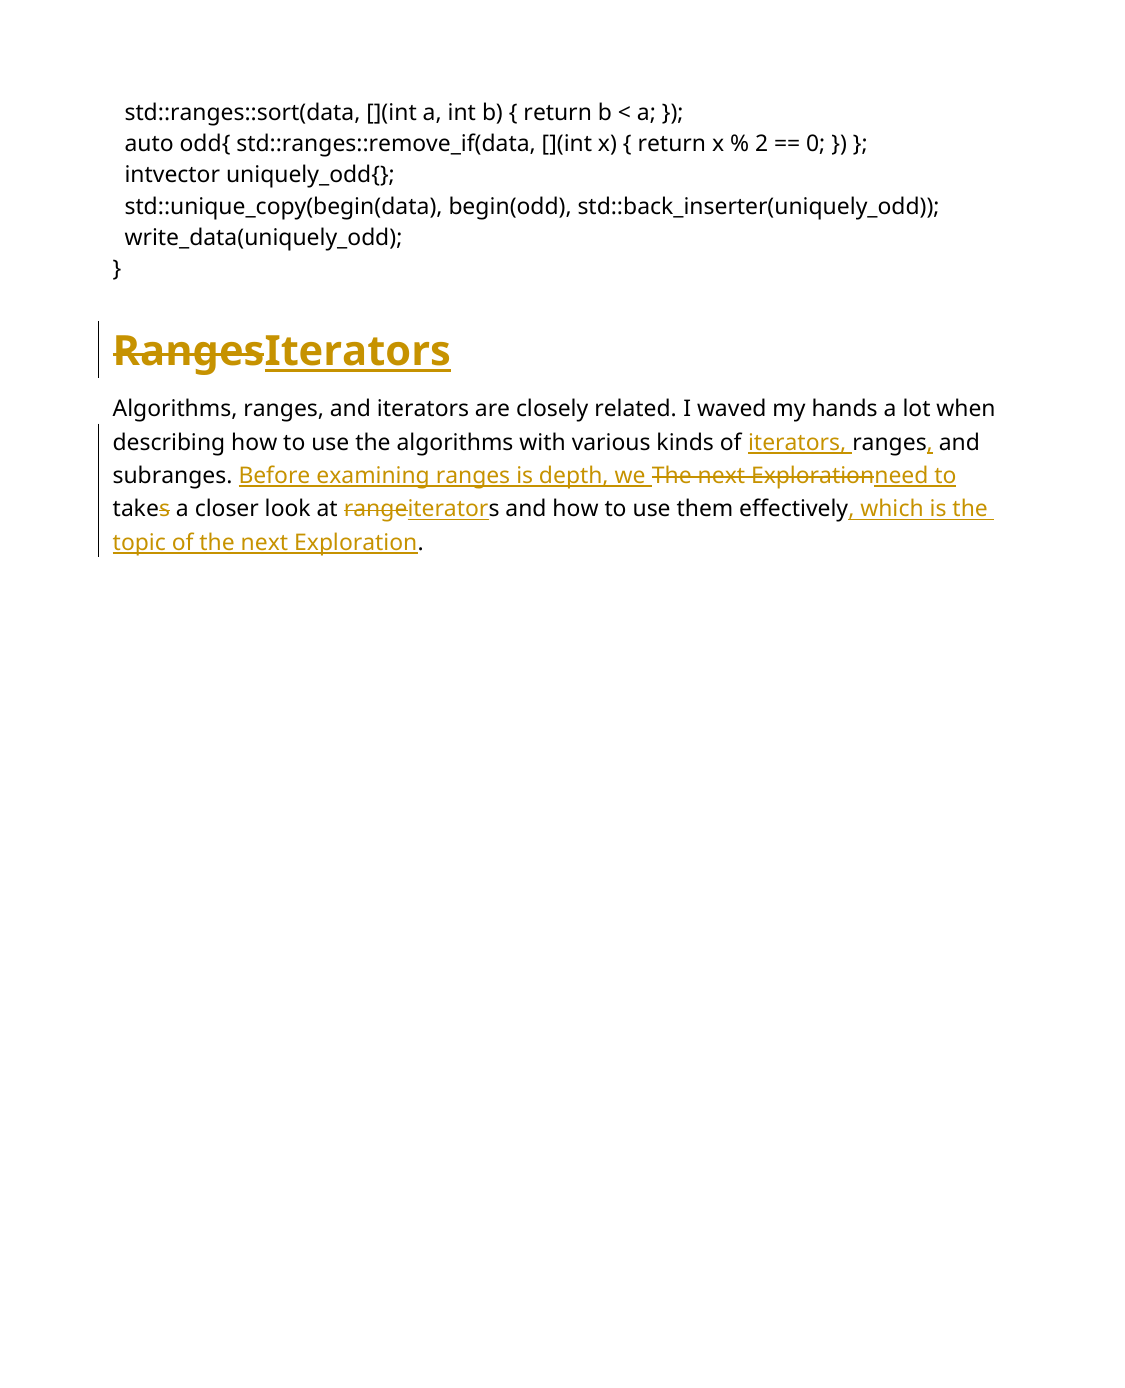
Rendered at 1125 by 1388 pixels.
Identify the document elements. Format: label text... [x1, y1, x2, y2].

subtitle Iterators [112, 321, 1012, 378]
text std::unique_copy(begin(data), begin(odd), std::back_inserter(uniquely_odd)); [112, 190, 1012, 221]
text intvector uniquely_odd{}; [112, 158, 1012, 190]
text std::ranges::sort(data, [](int a, int b) { return b < a; }); [112, 96, 1012, 127]
text } [112, 252, 1012, 283]
text auto odd{ std::ranges::remove_if(data, [](int x) { return x % 2 == 0; }) }; [112, 127, 1012, 158]
text write_data(uniquely_odd); [112, 221, 1012, 252]
text Algorithms, ranges, and iterators are closely related. I waved my hands a lot when describing how to use the algorithms with various kinds of iterators, ranges, and subranges. Before examining ranges is depth, we need to take a closer look at iterators and how to use them effectively, which is the topic of the next Exploration. [112, 390, 1012, 557]
